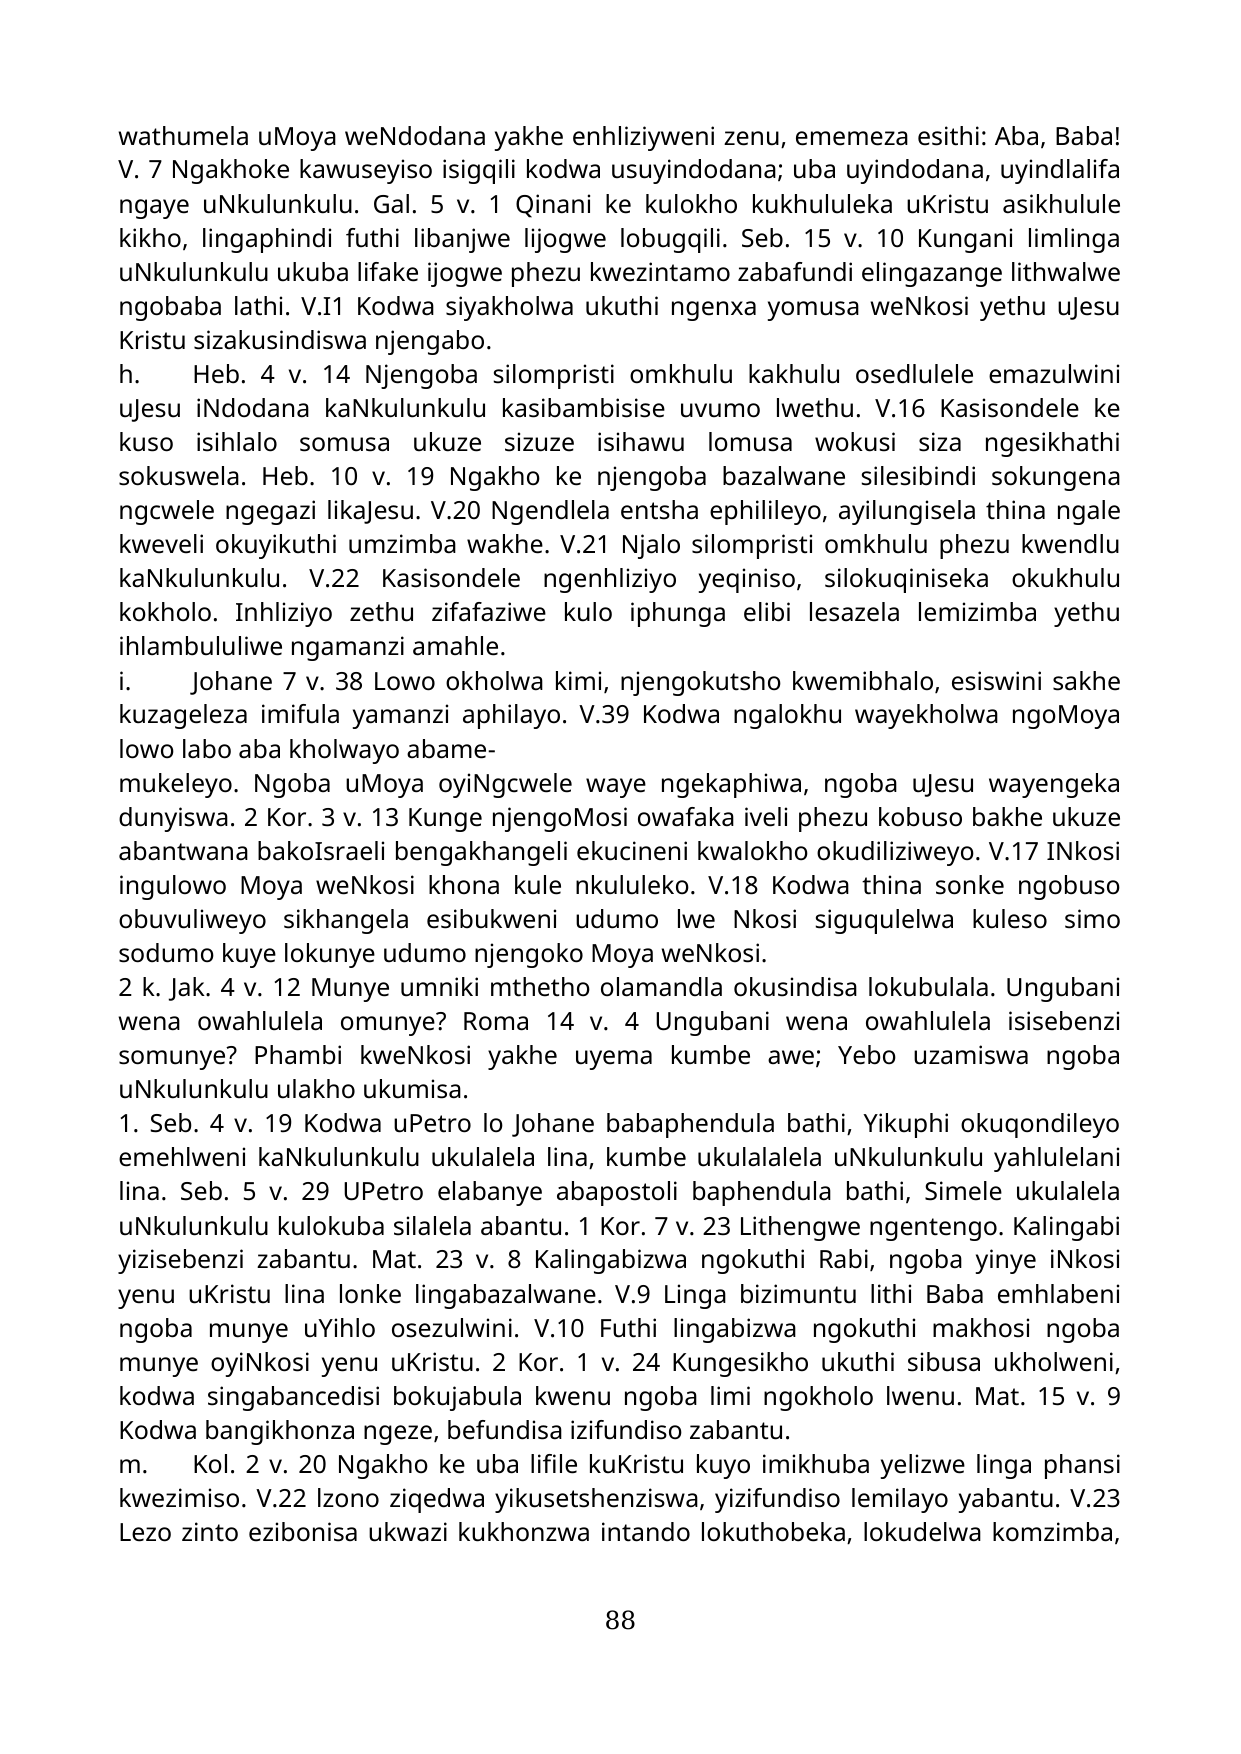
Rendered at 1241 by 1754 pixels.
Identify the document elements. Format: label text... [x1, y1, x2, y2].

text i. Johane 7 v. 38 Lowo okholwa kimi, njengokutsho kwemibhalo, esiswini sakhe kuzageleza imifula yamanzi aphilayo. V.39 Kodwa ngalokhu wayekholwa ngoMoya lowo labo aba kholwayo abame‑ [118, 663, 1122, 765]
text h. Heb. 4 v. 14 Njengoba silompristi omkhulu kakhulu osedlulele emazulwini uJesu iNdodana kaNkulunkulu kasibambisise uvumo lwethu. V.16 Kasisondele ke kuso isihlalo somusa ukuze sizuze isihawu lomusa wokusi siza ngesikhathi sokuswela. Heb. 10 v. 19 Ngakho ke njengoba bazalwane silesibindi sokungena ngcwele ngegazi likaJesu. V.20 Ngendlela entsha ephilileyo, ayilungisela thina ngale kweveli okuyikuthi umzimba wakhe. V.21 Njalo silompristi omkhulu phezu kwendlu kaNkulunkulu. V.22 Kasisondele ngenhliziyo yeqiniso, silokuqiniseka okukhulu kokholo. Inhliziyo zethu zifafaziwe kulo iphunga elibi lesazela lemizimba yethu ihlambululiwe ngamanzi amahle. [118, 357, 1122, 663]
text 2 k. Jak. 4 v. 12 Munye umniki mthetho olamandla okusindisa lokubulala. Ungubani wena owahlulela omunye? Roma 14 v. 4 Ungubani wena owahlulela isisebenzi somunye? Phambi kweNkosi yakhe uyema kumbe awe; Yebo uzamiswa ngoba uNkulunkulu ulakho ukumisa. [118, 970, 1122, 1106]
text wathumela uMoya weNdodana yakhe enhliziyweni zenu, ememeza esithi: Aba, Baba! V. 7 Ngakhoke kawuseyiso isigqili kodwa usuyindodana; uba uyindodana, uyindlalifa ngaye uNkulunkulu. Gal. 5 v. 1 Qinani ke kulokho kukhululeka uKristu asikhulule kikho, lingaphindi futhi libanjwe lijogwe lobugqili. Seb. 15 v. 10 Kungani limlinga uNkulunkulu ukuba lifake ijogwe phezu kwezintamo zabafundi elingazange lithwalwe ngobaba lathi. V.I1 Kodwa siyakholwa ukuthi ngenxa yomusa weNkosi yethu uJesu Kristu sizakusindiswa njengabo. [118, 118, 1122, 357]
text mukeleyo. Ngoba uMoya oyiNgcwele waye ngekaphiwa, ngoba uJesu wayengeka dunyiswa. 2 Kor. 3 v. 13 Kunge njengoMosi owafaka iveli phezu kobuso bakhe ukuze abantwana bakoIsraeli bengakhangeli ekucineni kwalokho okudiliziweyo. V.17 INkosi ingulowo Moya weNkosi khona kule nkululeko. V.18 Kodwa thina sonke ngobuso obuvuliweyo sikhangela esibukweni udumo lwe Nkosi siguqulelwa kuleso simo sodumo kuye lokunye udumo njengoko Moya weNkosi. [118, 765, 1122, 970]
text m. Kol. 2 v. 20 Ngakho ke uba lifile kuKristu kuyo imikhuba yelizwe linga phansi kwezimiso. V.22 lzono ziqedwa yikusetshenziswa, yizifundiso lemilayo yabantu. V.23 Lezo zinto ezibonisa ukwazi kukhonzwa intando lokuthobeka, lokudelwa komzimba, [118, 1447, 1122, 1549]
text 1. Seb. 4 v. 19 Kodwa uPetro lo Johane babaphendula bathi, Yikuphi okuqondileyo emehlweni kaNkulunkulu ukulalela lina, kumbe ukulalalela uNkulunkulu yahlulelani lina. Seb. 5 v. 29 UPetro elabanye abapostoli baphendula bathi, Simele ukulalela uNkulunkulu kulokuba silalela abantu. 1 Kor. 7 v. 23 Lithengwe ngentengo. Kalingabi yizisebenzi zabantu. Mat. 23 v. 8 Kalingabizwa ngokuthi Rabi, ngoba yinye iNkosi yenu uKristu lina lonke lingabazalwane. V.9 Linga bizimuntu lithi Baba emhlabeni ngoba munye uYihlo osezulwini. V.10 Futhi lingabizwa ngokuthi makhosi ngoba munye oyiNkosi yenu uKristu. 2 Kor. 1 v. 24 Kungesikho ukuthi sibusa ukholweni, kodwa singabancedisi bokujabula kwenu ngoba limi ngokholo lwenu. Mat. 15 v. 9 Kodwa bangikhonza ngeze, befundisa izifundiso zabantu. [118, 1106, 1122, 1447]
